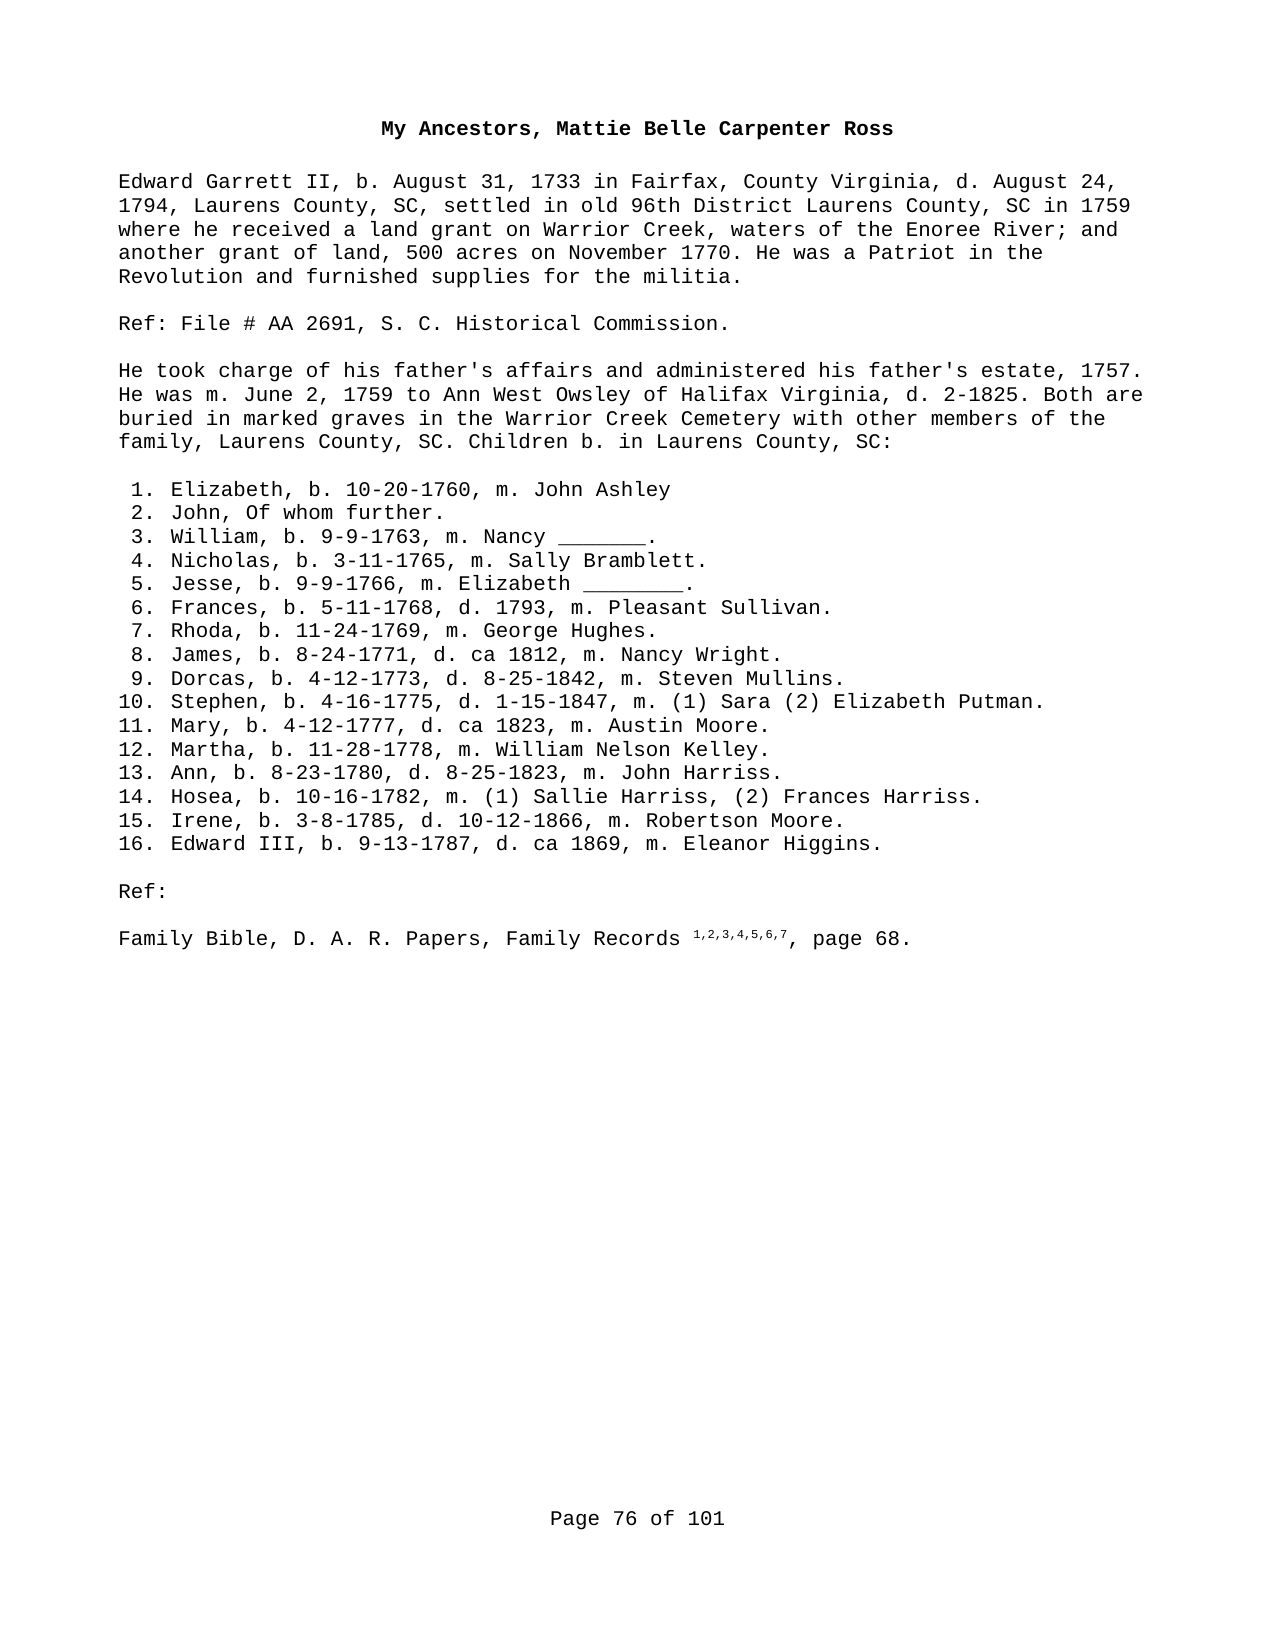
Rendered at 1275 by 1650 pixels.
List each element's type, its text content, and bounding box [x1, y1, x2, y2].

text Family Bible, D. A. R. Papers, Family Records 1,2,3,4,5,6,7, page 68. [118, 928, 1157, 952]
text Ref: [118, 881, 1157, 904]
list Stephen, b. 4-16-1775, d. 1-15-1847, m. (1) Sara (2) Elizabeth Putman. [156, 691, 1157, 715]
list Jesse, b. 9-9-1766, m. Elizabeth ________. [156, 573, 1157, 597]
list Edward III, b. 9-13-1787, d. ca 1869, m. Eleanor Higgins. [156, 833, 1157, 857]
text Edward Garrett II, b. August 31, 1733 in Fairfax, County Virginia, d. August 24, 1794, Laurens County, SC, settled in old 96th District Laurens County, SC in 1759 where he received a land grant on Warrior Creek, waters of the Enoree River; and another grant of land, 500 acres on November 1770. He was a Patriot in the Revolution and furnished supplies for the militia. [118, 171, 1157, 289]
list Rhoda, b. 11-24-1769, m. George Hughes. [156, 621, 1157, 644]
list Frances, b. 5-11-1768, d. 1793, m. Pleasant Sullivan. [156, 597, 1157, 621]
list John, Of whom further. [156, 502, 1157, 526]
list James, b. 8-24-1771, d. ca 1812, m. Nancy Wright. [156, 644, 1157, 668]
list Martha, b. 11-28-1778, m. William Nelson Kelley. [156, 739, 1157, 762]
text Ref: File # AA 2691, S. C. Historical Commission. [118, 313, 1157, 337]
list Mary, b. 4-12-1777, d. ca 1823, m. Austin Moore. [156, 715, 1157, 739]
list Elizabeth, b. 10-20-1760, m. John Ashley [156, 479, 1157, 502]
list William, b. 9-9-1763, m. Nancy _______. [156, 526, 1157, 549]
list Ann, b. 8-23-1780, d. 8-25-1823, m. John Harriss. [156, 762, 1157, 786]
list Nicholas, b. 3-11-1765, m. Sally Bramblett. [156, 549, 1157, 573]
list Dorcas, b. 4-12-1773, d. 8-25-1842, m. Steven Mullins. [156, 668, 1157, 691]
list Irene, b. 3-8-1785, d. 10-12-1866, m. Robertson Moore. [156, 810, 1157, 833]
list Hosea, b. 10-16-1782, m. (1) Sallie Harriss, (2) Frances Harriss. [156, 786, 1157, 810]
text He took charge of his father's affairs and administered his father's estate, 1757. He was m. June 2, 1759 to Ann West Owsley of Halifax Virginia, d. 2-1825. Both are buried in marked graves in the Warrior Creek Cemetery with other members of the family, Laurens County, SC. Children b. in Laurens County, SC: [118, 360, 1157, 455]
